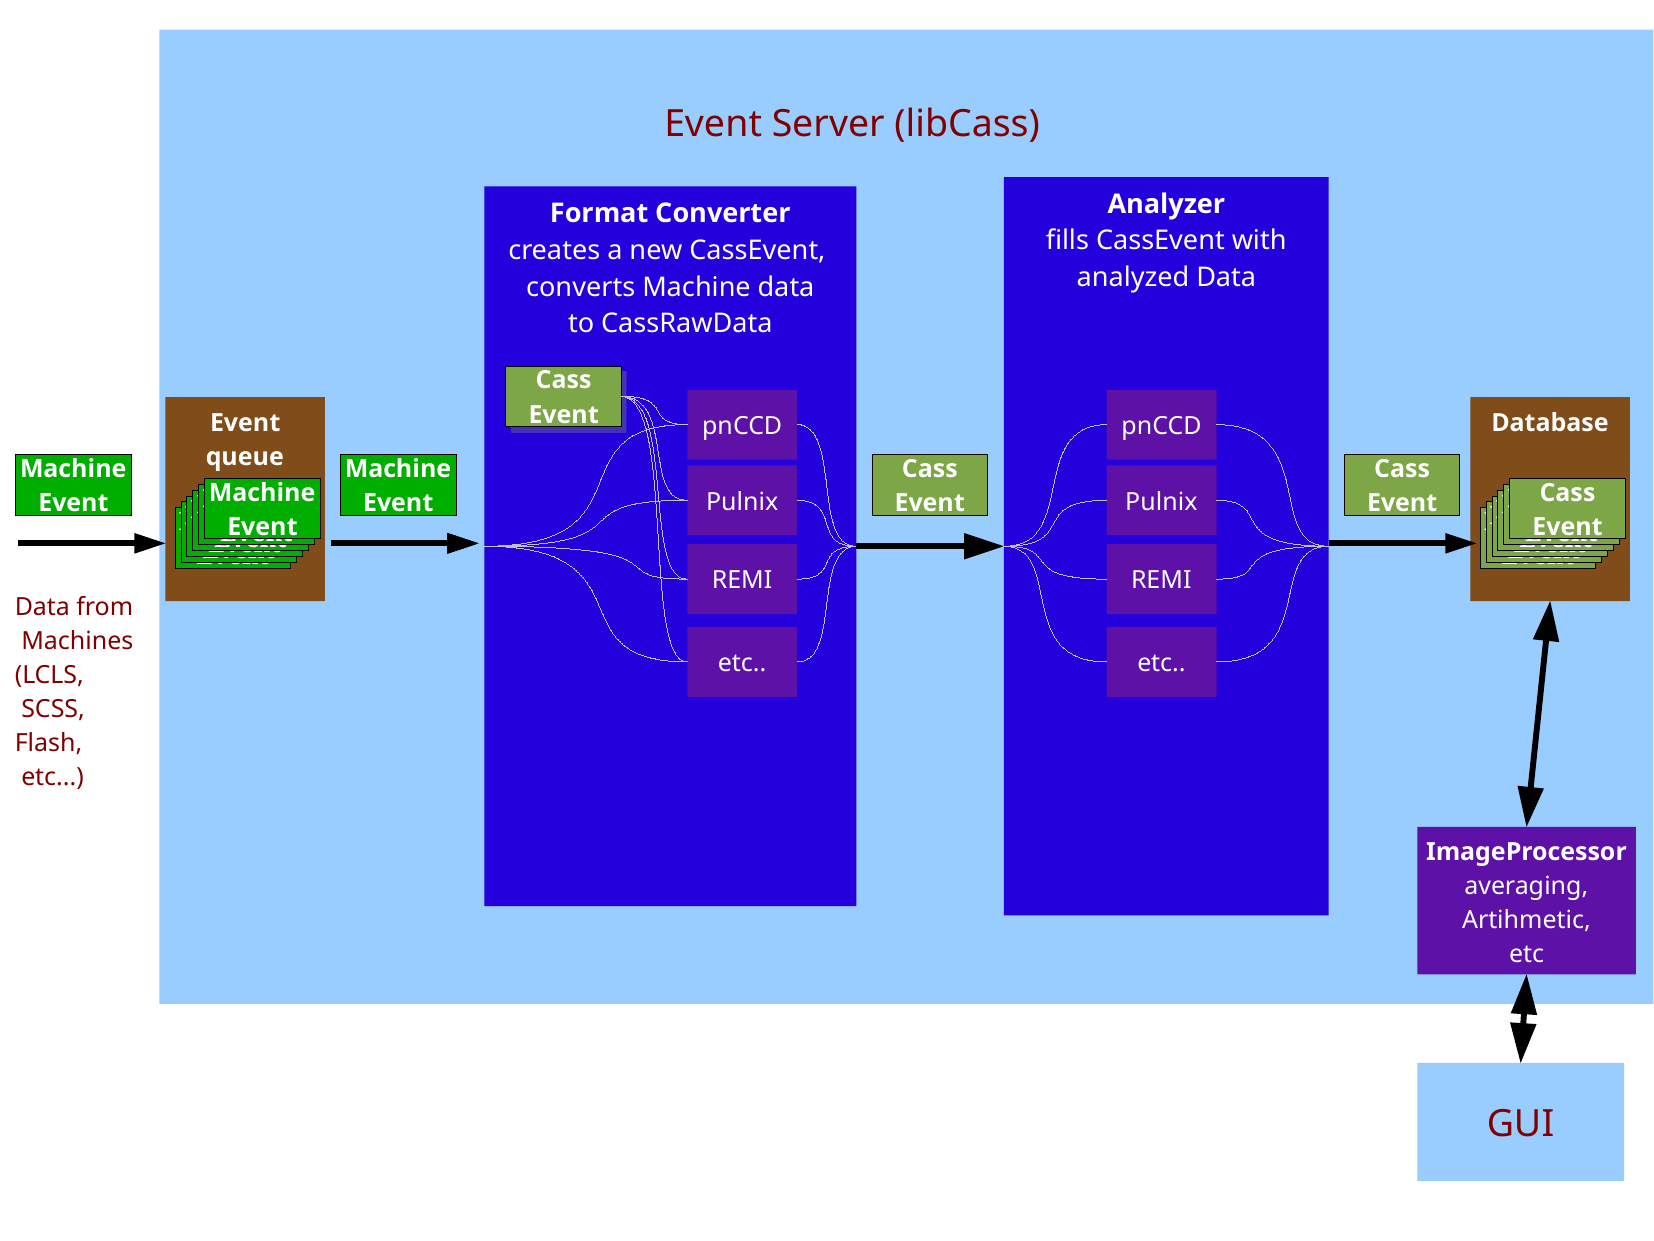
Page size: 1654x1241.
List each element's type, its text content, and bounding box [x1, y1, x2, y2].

text_box REMI [1106, 544, 1217, 615]
text_box Analyzer fills CassEvent with analyzed Data [1003, 177, 1329, 916]
text_box Machine Event [1480, 507, 1596, 569]
text_box Machine Event [1497, 490, 1614, 551]
text_box Cass Event [1344, 454, 1460, 516]
text_box Machine Event [15, 454, 132, 516]
text_box etc.. [1106, 626, 1217, 697]
text_box GUI [1417, 1062, 1625, 1182]
text_box Machine Event [204, 478, 321, 539]
text_box etc.. [687, 626, 798, 697]
text_box Cass Event [505, 366, 622, 427]
text_box Machine Event [192, 490, 309, 551]
text_box Machine Event [1503, 484, 1620, 545]
text_box Machine Event [175, 507, 291, 569]
text_box Machine Event [186, 496, 303, 557]
text_box Machine Event [1486, 501, 1602, 563]
text_box pnCCD [1106, 389, 1217, 460]
text_box Cass Event [872, 454, 988, 516]
text_box Machine Event [340, 454, 457, 516]
text_box ImageProcessor averaging, Artihmetic, etc [1417, 826, 1636, 975]
text_box Pulnix [687, 465, 798, 536]
text_box Cass Event [1509, 478, 1626, 539]
text_box REMI [687, 544, 798, 615]
text_box pnCCD [687, 389, 798, 460]
text_box Database [1470, 397, 1630, 602]
text_box Format Converter creates a new CassEvent, converts Machine data to CassRawData [484, 186, 857, 907]
text_box Event queue [165, 397, 325, 602]
text_box Machine Event [1492, 496, 1608, 557]
text_box Machine Event [198, 484, 315, 545]
text_box Data from Machines (LCLS, SCSS, Flash, etc...) [0, 581, 148, 827]
text_box Machine Event [181, 501, 297, 563]
text_box Event Server (libCass) [649, 88, 1044, 149]
text_box Pulnix [1106, 465, 1217, 536]
text_box [159, 29, 1654, 1004]
